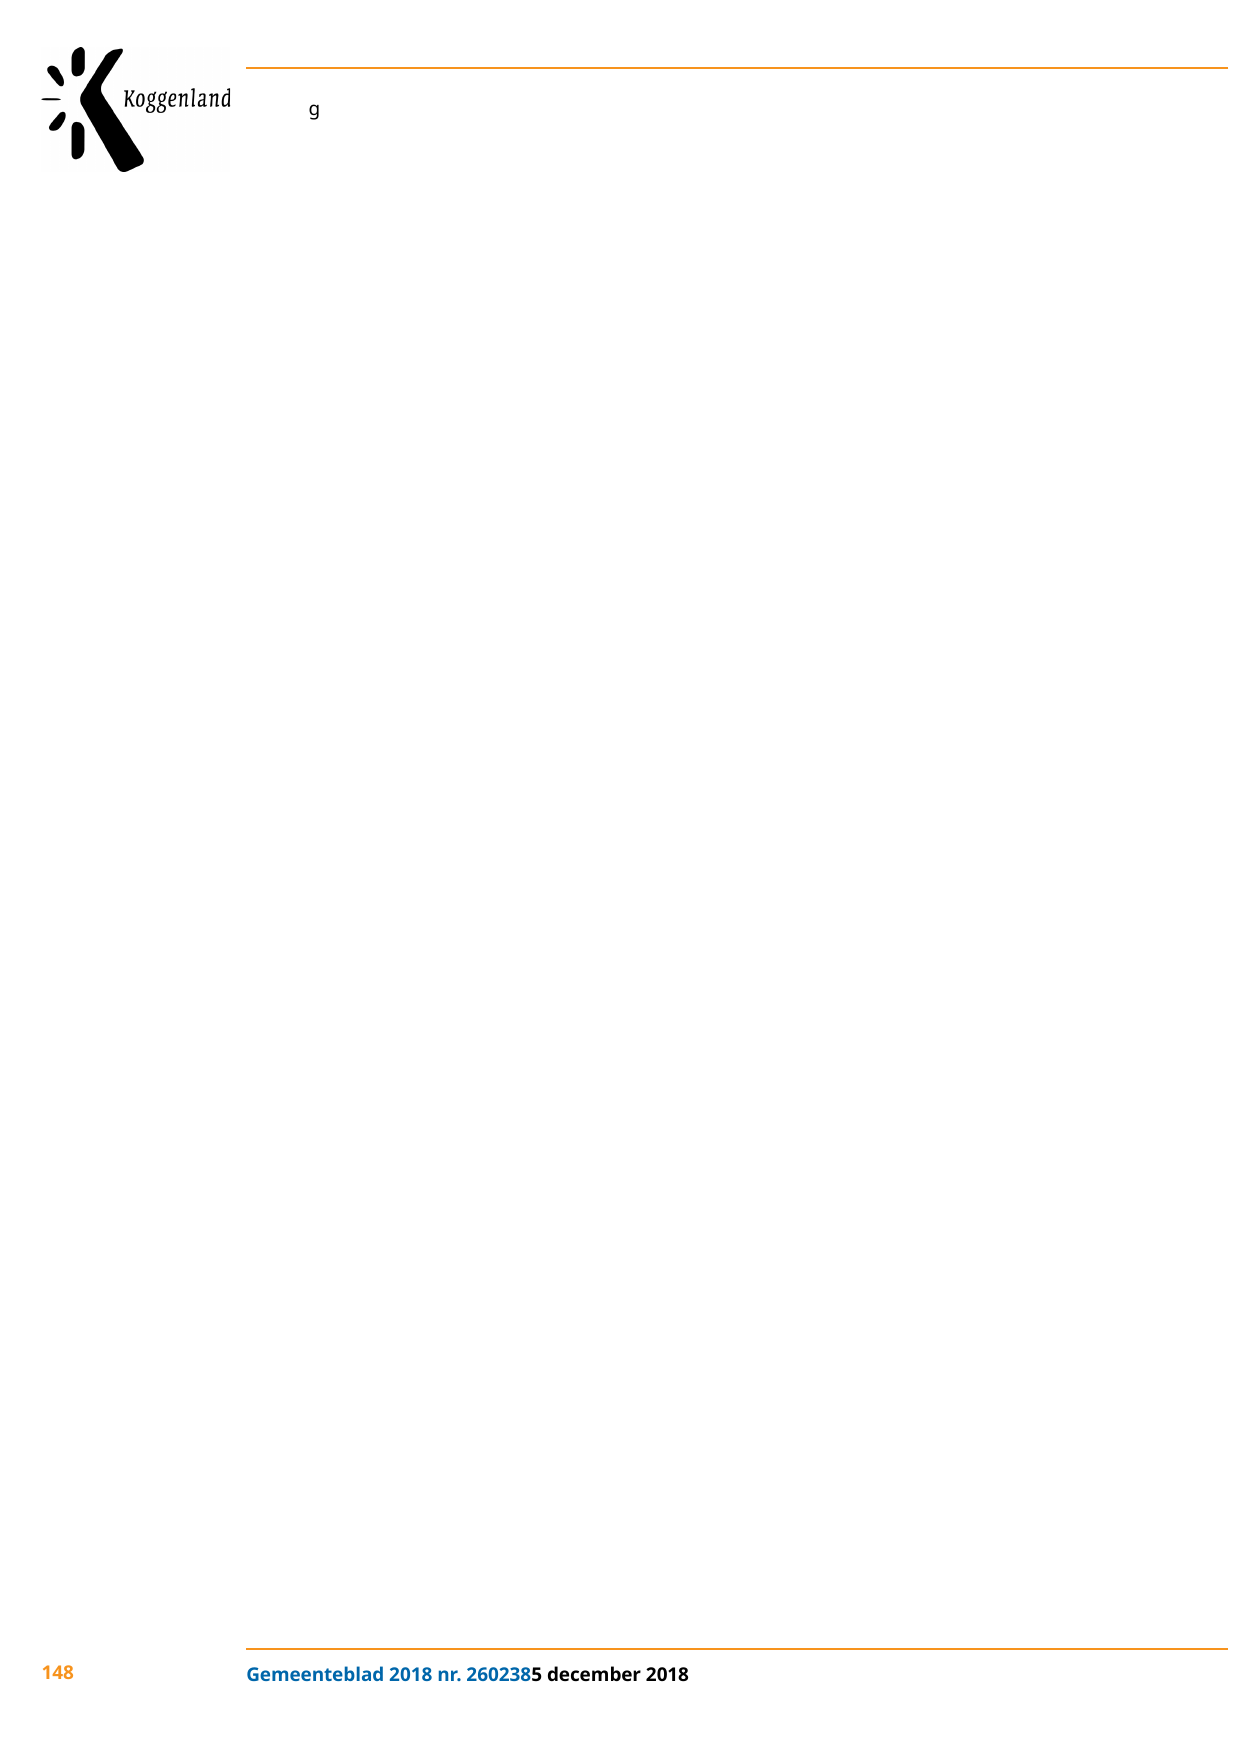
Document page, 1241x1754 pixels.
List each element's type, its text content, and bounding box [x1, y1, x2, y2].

table_cell [248, 95, 308, 121]
table_cell g [308, 95, 368, 121]
picture [41, 47, 231, 172]
table_cell [369, 95, 429, 121]
